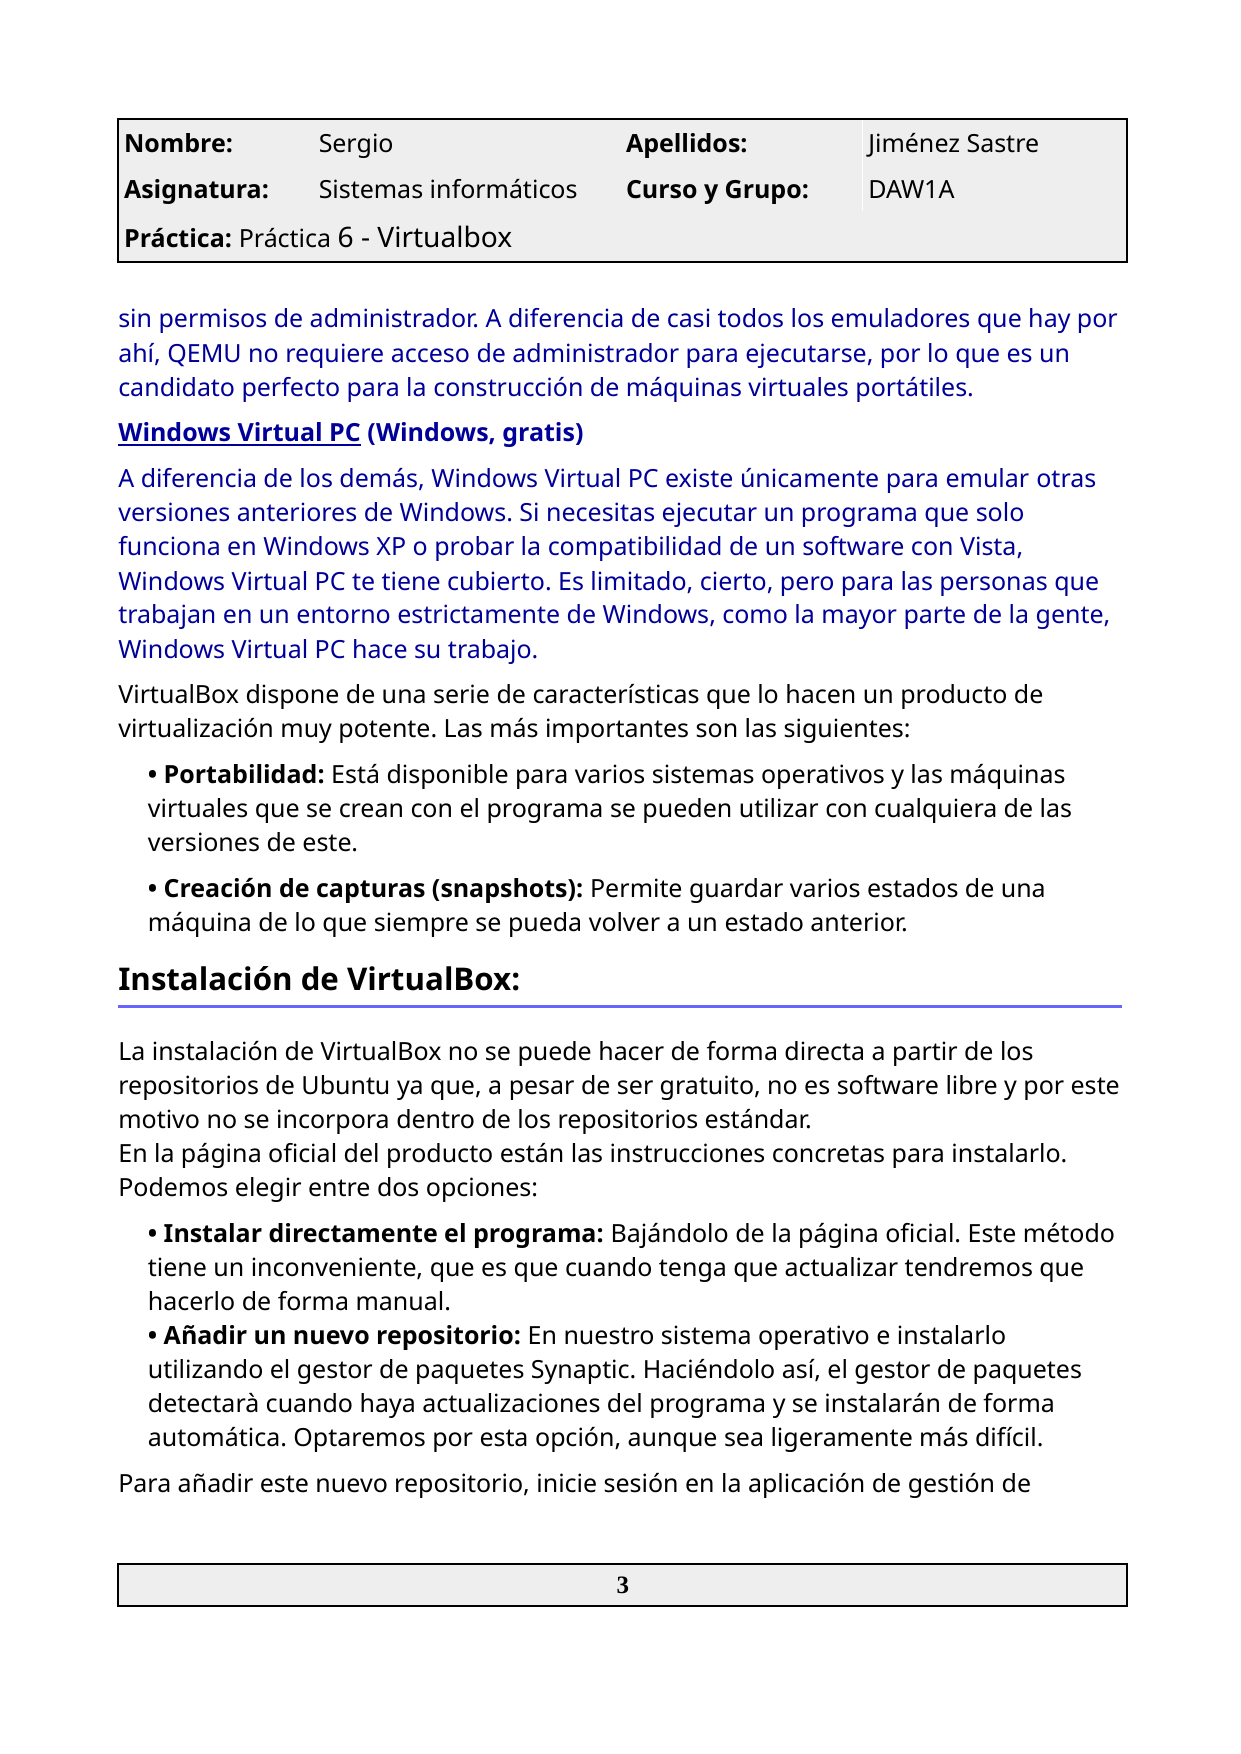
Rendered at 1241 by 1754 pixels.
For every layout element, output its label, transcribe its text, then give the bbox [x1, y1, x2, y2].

text sin permisos de administrador. A diferencia de casi todos los emuladores que hay por ahí, QEMU no requiere acceso de administrador para ejecutarse, por lo que es un candidato perfecto para la construcción de máquinas virtuales portátiles. [118, 301, 1122, 403]
text Windows Virtual PC (Windows, gratis) [118, 415, 1122, 449]
text • Añadir un nuevo repositorio: En nuestro sistema operativo e instalarlo utilizando el gestor de paquetes Synaptic. Haciéndolo así, el gestor de paquetes detectarà cuando haya actualizaciones del programa y se instalarán de forma automática. Optaremos por esta opción, aunque sea ligeramente más difícil. [148, 1317, 1122, 1454]
text • Instalar directamente el programa: Bajándolo de la página oficial. Este método tiene un inconveniente, que es que cuando tenga que actualizar tendremos que hacerlo de forma manual. [148, 1215, 1122, 1317]
text En la página oficial del producto están las instrucciones concretas para instalarlo. Podemos elegir entre dos opciones: [118, 1135, 1122, 1203]
text La instalación de VirtualBox no se puede hacer de forma directa a partir de los repositorios de Ubuntu ya que, a pesar de ser gratuito, no es software libre y por este motivo no se incorpora dentro de los repositorios estándar. [118, 1033, 1122, 1135]
text • Portabilidad: Está disponible para varios sistemas operativos y las máquinas virtuales que se crean con el programa se pueden utilizar con cualquiera de las versiones de este. [148, 757, 1122, 859]
text Para añadir este nuevo repositorio, inicie sesión en la aplicación de gestión de [118, 1466, 1122, 1499]
text • Creación de capturas (snapshots): Permite guardar varios estados de una máquina de lo que siempre se pueda volver a un estado anterior. [148, 871, 1122, 939]
text Instalación de VirtualBox: [118, 957, 1122, 999]
table_header [118, 1008, 1122, 1033]
text A diferencia de los demás, Windows Virtual PC existe únicamente para emular otras versiones anteriores de Windows. Si necesitas ejecutar un programa que solo funciona en Windows XP o probar la compatibilidad de un software con Vista, Windows Virtual PC te tiene cubierto. Es limitado, cierto, pero para las personas que trabajan en un entorno estrictamente de Windows, como la mayor parte de la gente, Windows Virtual PC hace su trabajo. [118, 461, 1122, 665]
text VirtualBox dispone de una serie de características que lo hacen un producto de virtualización muy potente. Las más importantes son las siguientes: [118, 677, 1122, 745]
